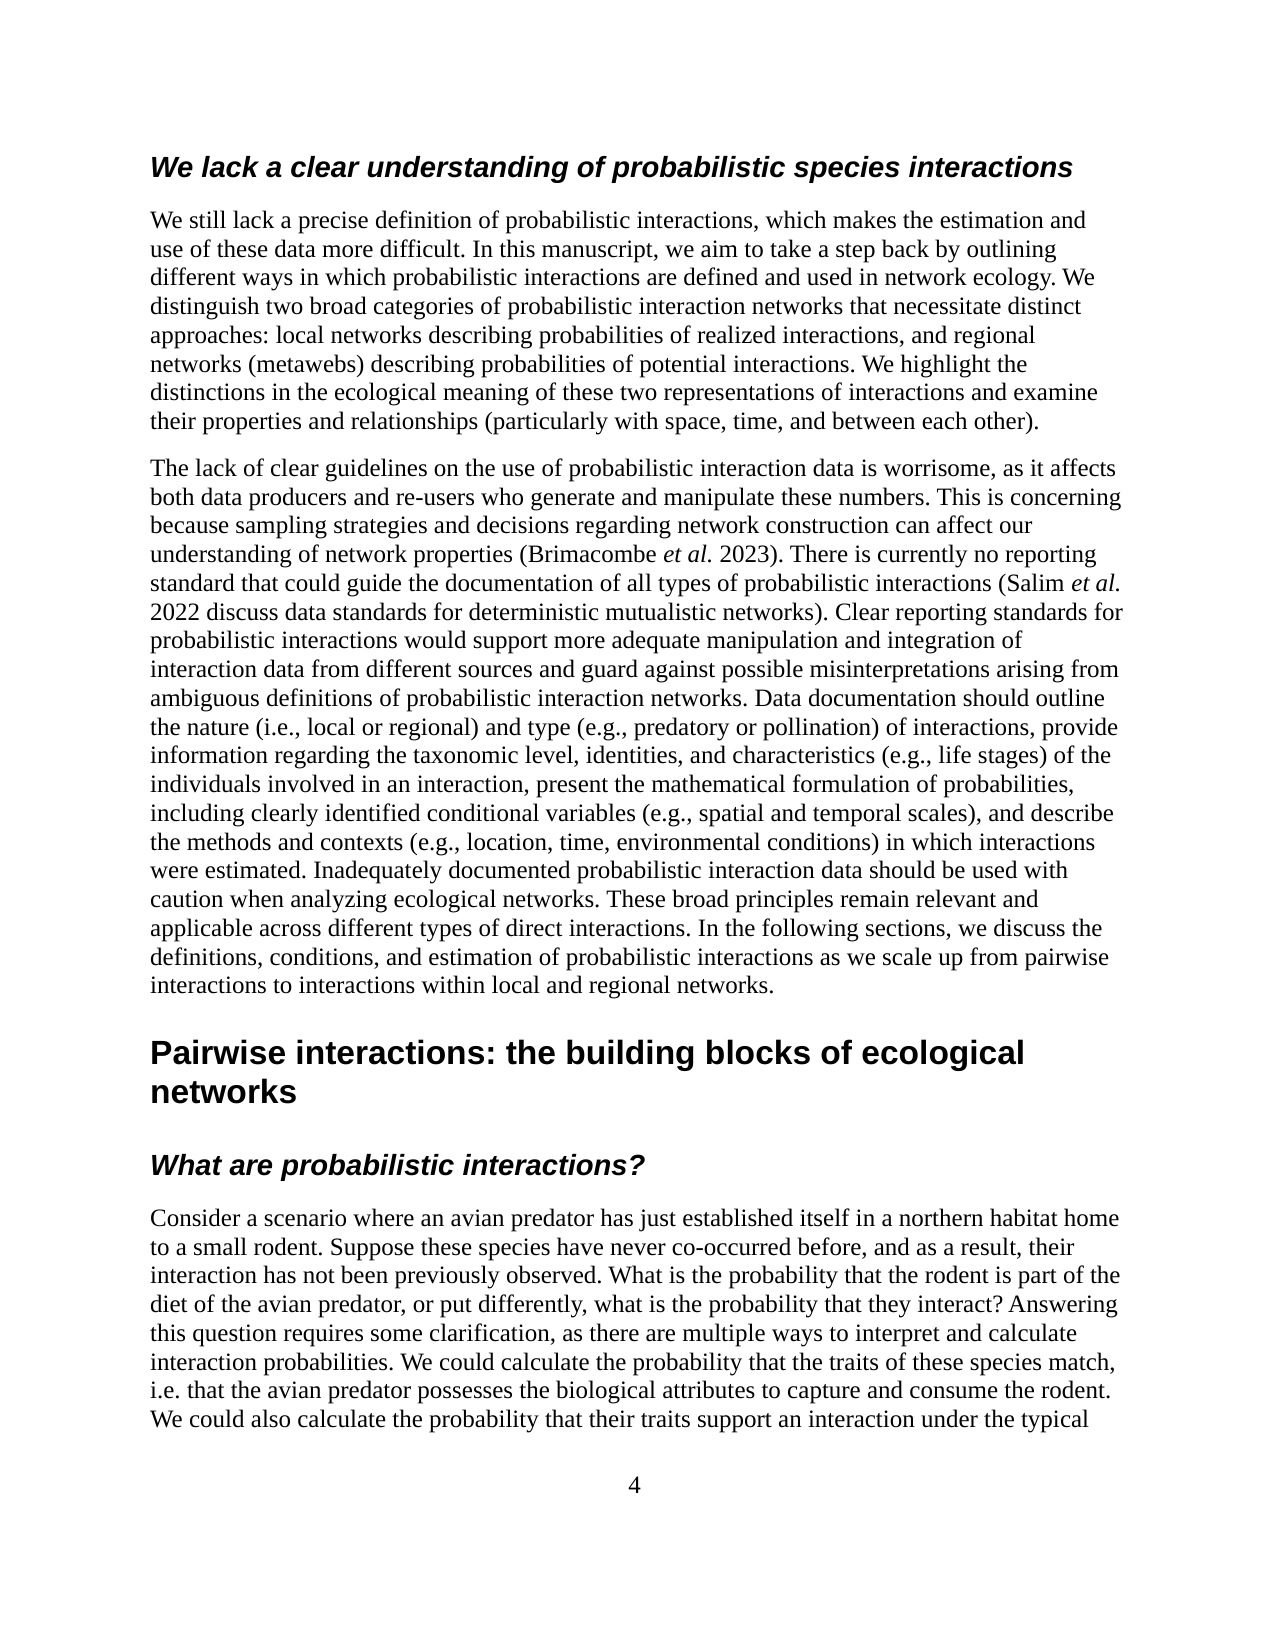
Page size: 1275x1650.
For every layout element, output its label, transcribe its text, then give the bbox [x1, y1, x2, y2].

subtitle We lack a clear understanding of probabilistic species interactions [150, 150, 1125, 183]
subtitle What are probabilistic interactions? [150, 1148, 1125, 1181]
text We still lack a precise definition of probabilistic interactions, which makes the estimation and use of these data more difficult. In this manuscript, we aim to take a step back by outlining different ways in which probabilistic interactions are defined and used in network ecology. We distinguish two broad categories of probabilistic interaction networks that necessitate distinct approaches: local networks describing probabilities of realized interactions, and regional networks (metawebs) describing probabilities of potential interactions. We highlight the distinctions in the ecological meaning of these two representations of interactions and examine their properties and relationships (particularly with space, time, and between each other). [150, 205, 1125, 435]
subtitle Pairwise interactions: the building blocks of ecological networks [150, 1033, 1125, 1110]
text Consider a scenario where an avian predator has just established itself in a northern habitat home to a small rodent. Suppose these species have never co-occurred before, and as a result, their interaction has not been previously observed. What is the probability that the rodent is part of the diet of the avian predator, or put differently, what is the probability that they interact? Answering this question requires some clarification, as there are multiple ways to interpret and calculate interaction probabilities. We could calculate the probability that the traits of these species match, i.e. that the avian predator possesses the biological attributes to capture and consume the rodent. We could also calculate the probability that their traits support an interaction under the typical [150, 1203, 1125, 1433]
text The lack of clear guidelines on the use of probabilistic interaction data is worrisome, as it affects both data producers and re-users who generate and manipulate these numbers. This is concerning because sampling strategies and decisions regarding network construction can affect our understanding of network properties (Brimacombe et al. 2023). There is currently no reporting standard that could guide the documentation of all types of probabilistic interactions (Salim et al. 2022 discuss data standards for deterministic mutualistic networks). Clear reporting standards for probabilistic interactions would support more adequate manipulation and integration of interaction data from different sources and guard against possible misinterpretations arising from ambiguous definitions of probabilistic interaction networks. Data documentation should outline the nature (i.e., local or regional) and type (e.g., predatory or pollination) of interactions, provide information regarding the taxonomic level, identities, and characteristics (e.g., life stages) of the individuals involved in an interaction, present the mathematical formulation of probabilities, including clearly identified conditional variables (e.g., spatial and temporal scales), and describe the methods and contexts (e.g., location, time, environmental conditions) in which interactions were estimated. Inadequately documented probabilistic interaction data should be used with caution when analyzing ecological networks. These broad principles remain relevant and applicable across different types of direct interactions. In the following sections, we discuss the definitions, conditions, and estimation of probabilistic interactions as we scale up from pairwise interactions to interactions within local and regional networks. [150, 453, 1125, 999]
